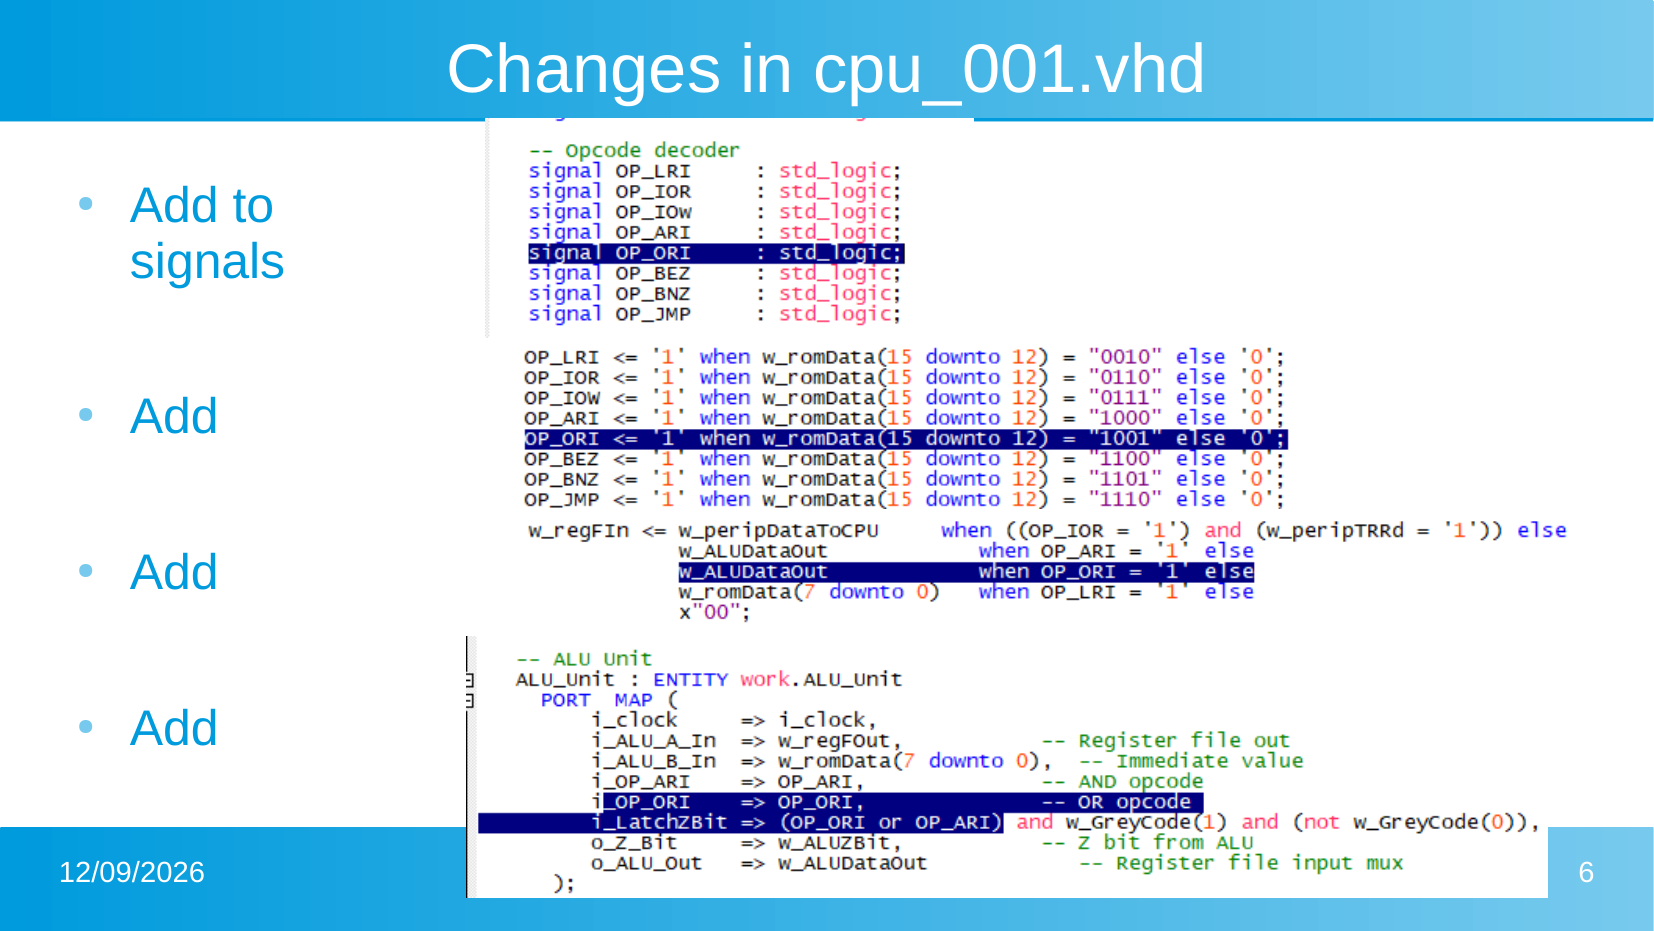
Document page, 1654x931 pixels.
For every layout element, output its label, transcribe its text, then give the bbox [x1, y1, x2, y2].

list Add to signals Add Add Add [59, 177, 376, 768]
picture [466, 118, 1575, 898]
title Changes in cpu_001.vhd [59, 29, 1595, 108]
